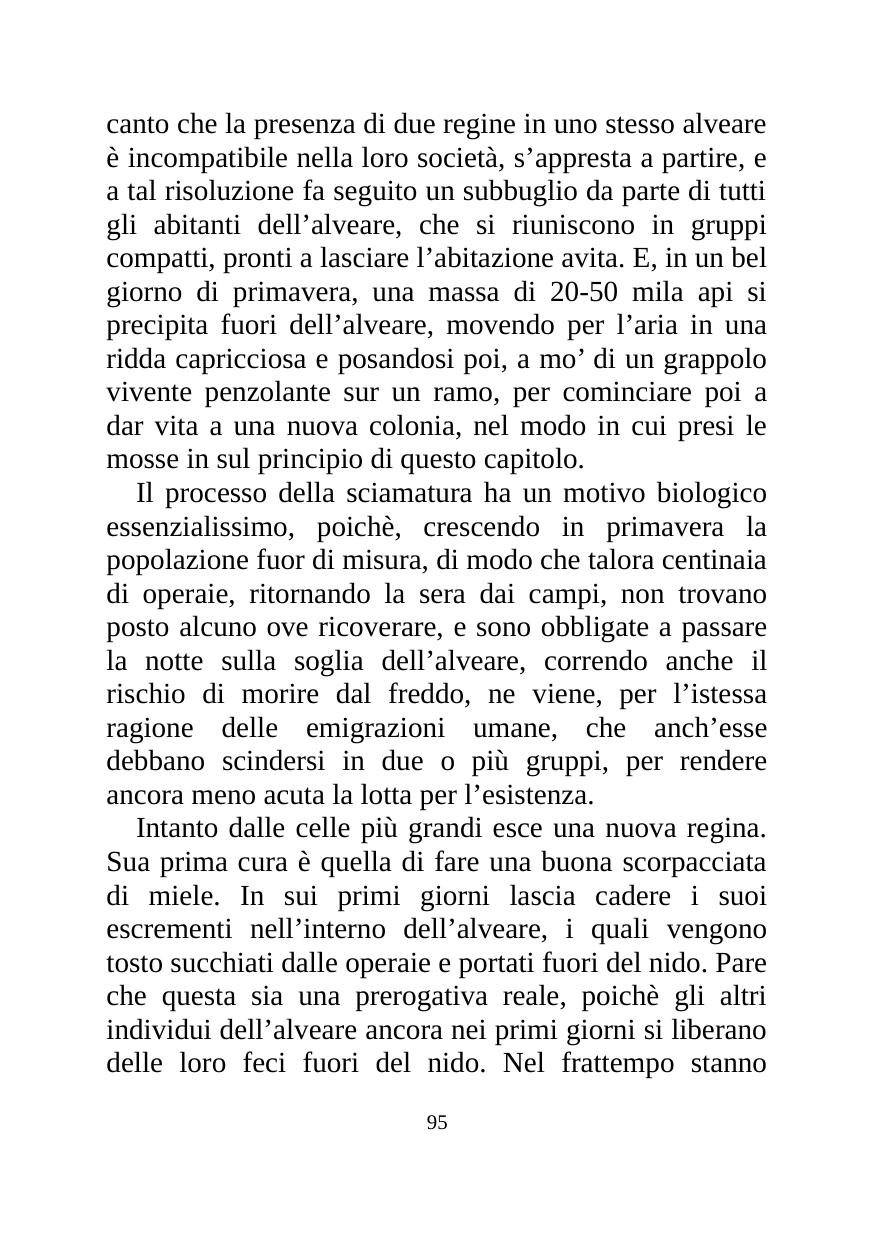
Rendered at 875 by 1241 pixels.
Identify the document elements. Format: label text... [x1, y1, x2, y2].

text canto che la presenza di due regine in uno stesso alveare è incompatibile nella loro società, s’appresta a partire, e a tal risoluzione fa seguito un subbuglio da parte di tutti gli abitanti dell’alveare, che si riuniscono in gruppi compatti, pronti a lasciare l’abitazione avita. E, in un bel giorno di primavera, una massa di 20-50 mila api si precipita fuori dell’alveare, movendo per l’aria in una ridda capricciosa e posandosi poi, a mo’ di un grappolo vivente penzolante sur un ramo, per cominciare poi a dar vita a una nuova colonia, nel modo in cui presi le mosse in sul principio di questo capitolo. [106, 106, 768, 475]
text Intanto dalle celle più grandi esce una nuova regina. Sua prima cura è quella di fare una buona scorpacciata di miele. In sui primi giorni lascia cadere i suoi escrementi nell’interno dell’alveare, i quali vengono tosto succhiati dalle operaie e portati fuori del nido. Pare che questa sia una prerogativa reale, poichè gli altri individui dell’alveare ancora nei primi giorni si liberano delle loro feci fuori del nido. Nel frattempo stanno [106, 811, 768, 1079]
text Il processo della sciamatura ha un motivo biologico essenzialissimo, poichè, crescendo in primavera la popolazione fuor di misura, di modo che talora centinaia di operaie, ritornando la sera dai campi, non trovano posto alcuno ove ricoverare, e sono obbligate a passare la notte sulla soglia dell’alveare, correndo anche il rischio di morire dal freddo, ne viene, per l’istessa ragione delle emigrazioni umane, che anch’esse debbano scindersi in due o più gruppi, per rendere ancora meno acuta la lotta per l’esistenza. [106, 475, 768, 811]
